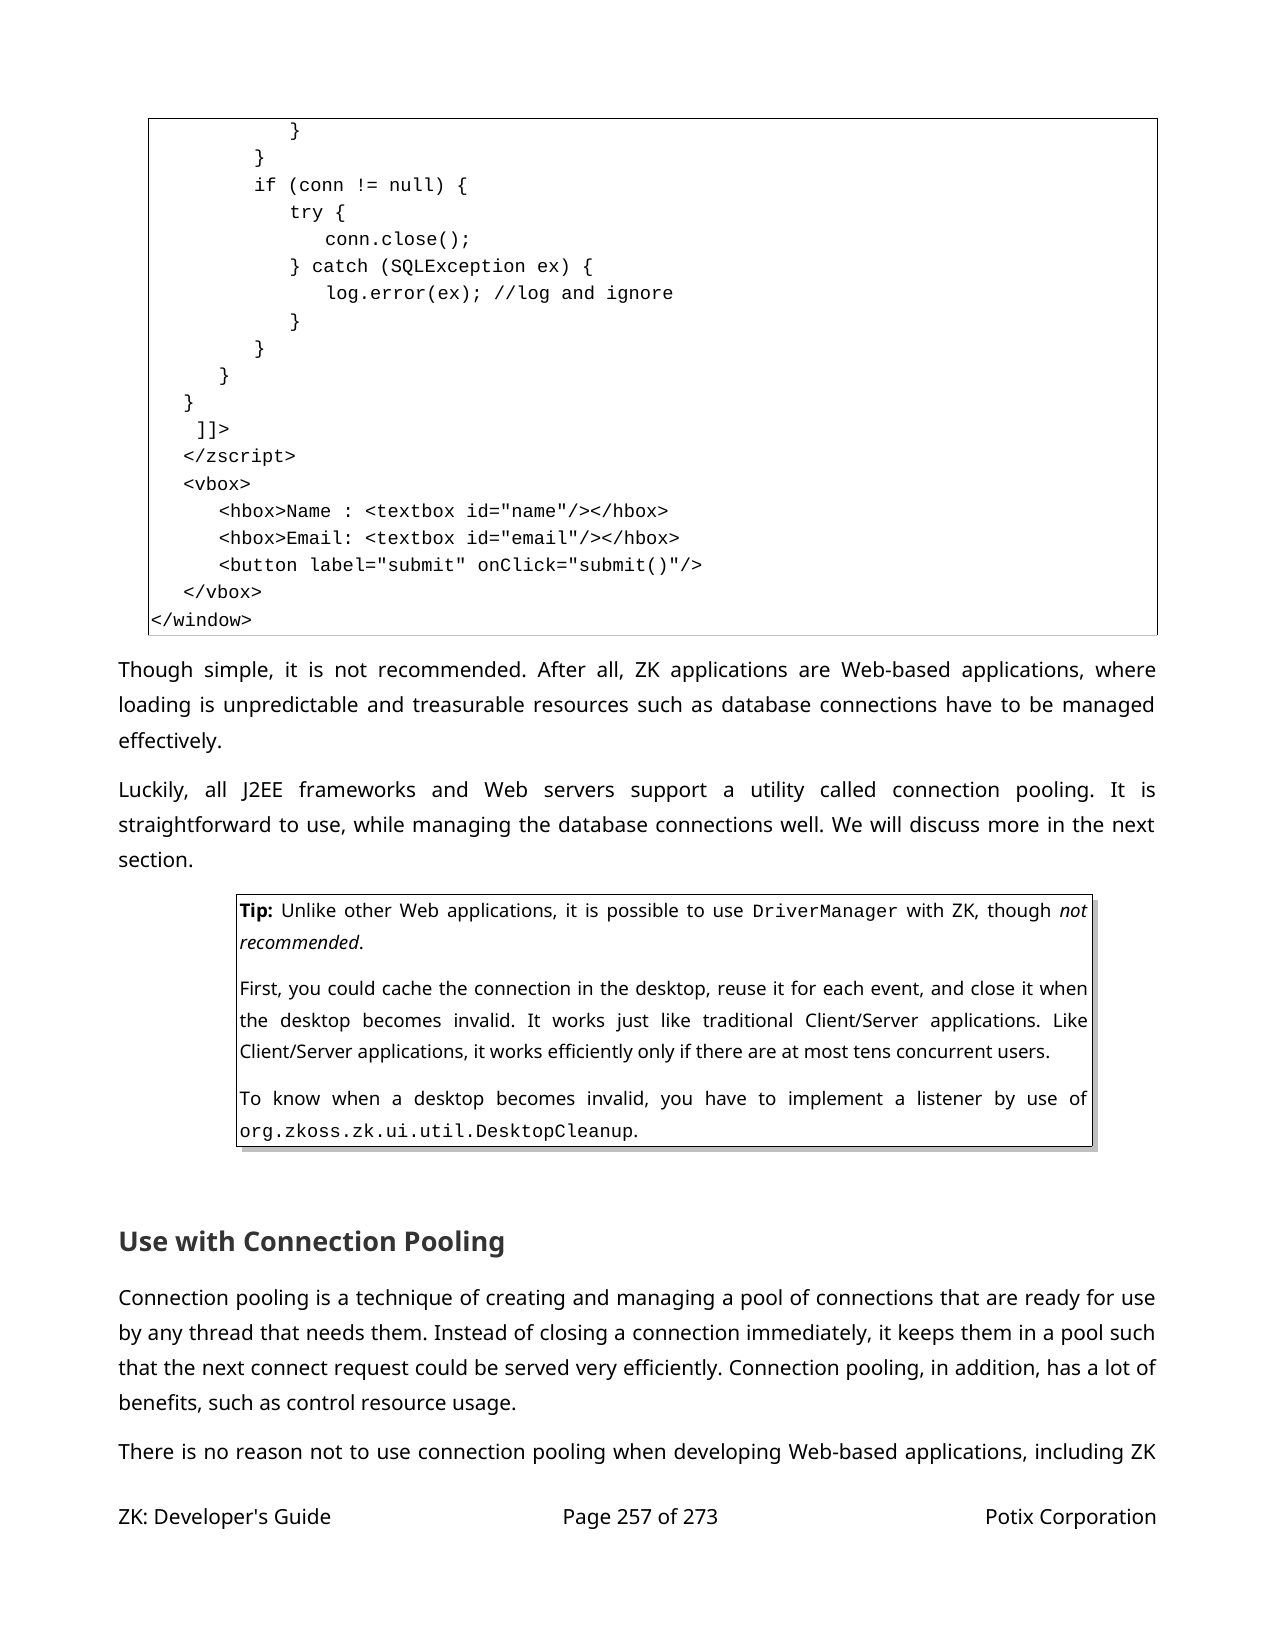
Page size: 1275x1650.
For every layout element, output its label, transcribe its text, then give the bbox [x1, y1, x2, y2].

text Luckily, all J2EE frameworks and Web servers support a utility called connection pooling. It is straightforward to use, while managing the database connections well. We will discuss more in the next section. [118, 775, 1157, 873]
text <vbox> [149, 472, 1157, 496]
subtitle Use with Connection Pooling [118, 1222, 1157, 1259]
text ]]> [149, 417, 1157, 441]
text } [149, 119, 1157, 142]
text } [149, 145, 1157, 169]
text if (conn != null) { [149, 172, 1157, 197]
text First, you could cache the connection in the desktop, reuse it for each event, and close it when the desktop becomes invalid. It works just like traditional Client/Server applications. Like Client/Server applications, it works efficiently only if there are at most tens concurrent users. [237, 972, 1092, 1064]
text Tip: Unlike other Web applications, it is possible to use DriverManager with ZK, though not recommended. [237, 895, 1092, 954]
text </window> [149, 607, 1157, 635]
text } [149, 363, 1157, 387]
text There is no reason not to use connection pooling when developing Web-based applications, including ZK [118, 1437, 1157, 1466]
text try { [149, 200, 1157, 224]
text log.error(ex); //log and ignore [149, 281, 1157, 306]
text </vbox> [149, 580, 1157, 604]
text <button label="submit" onClick="submit()"/> [149, 553, 1157, 577]
text <hbox>Email: <textbox id="email"/></hbox> [149, 526, 1157, 550]
text Though simple, it is not recommended. After all, ZK applications are Web-based applications, where loading is unpredictable and treasurable resources such as database connections have to be managed effectively. [118, 655, 1157, 754]
text } [149, 308, 1157, 333]
text </zscript> [149, 444, 1157, 469]
text Connection pooling is a technique of creating and managing a pool of connections that are ready for use by any thread that needs them. Instead of closing a connection immediately, it keeps them in a pool such that the next connect request could be served very efficiently. Connection pooling, in addition, has a lot of benefits, such as control resource usage. [118, 1283, 1157, 1417]
text } [149, 390, 1157, 414]
text <hbox>Name : <textbox id="name"/></hbox> [149, 499, 1157, 523]
text } [149, 336, 1157, 360]
text To know when a desktop becomes invalid, you have to implement a listener by use of org.zkoss.zk.ui.util.DesktopCleanup. [237, 1082, 1092, 1146]
text } catch (SQLException ex) { [149, 254, 1157, 278]
text conn.close(); [149, 227, 1157, 251]
